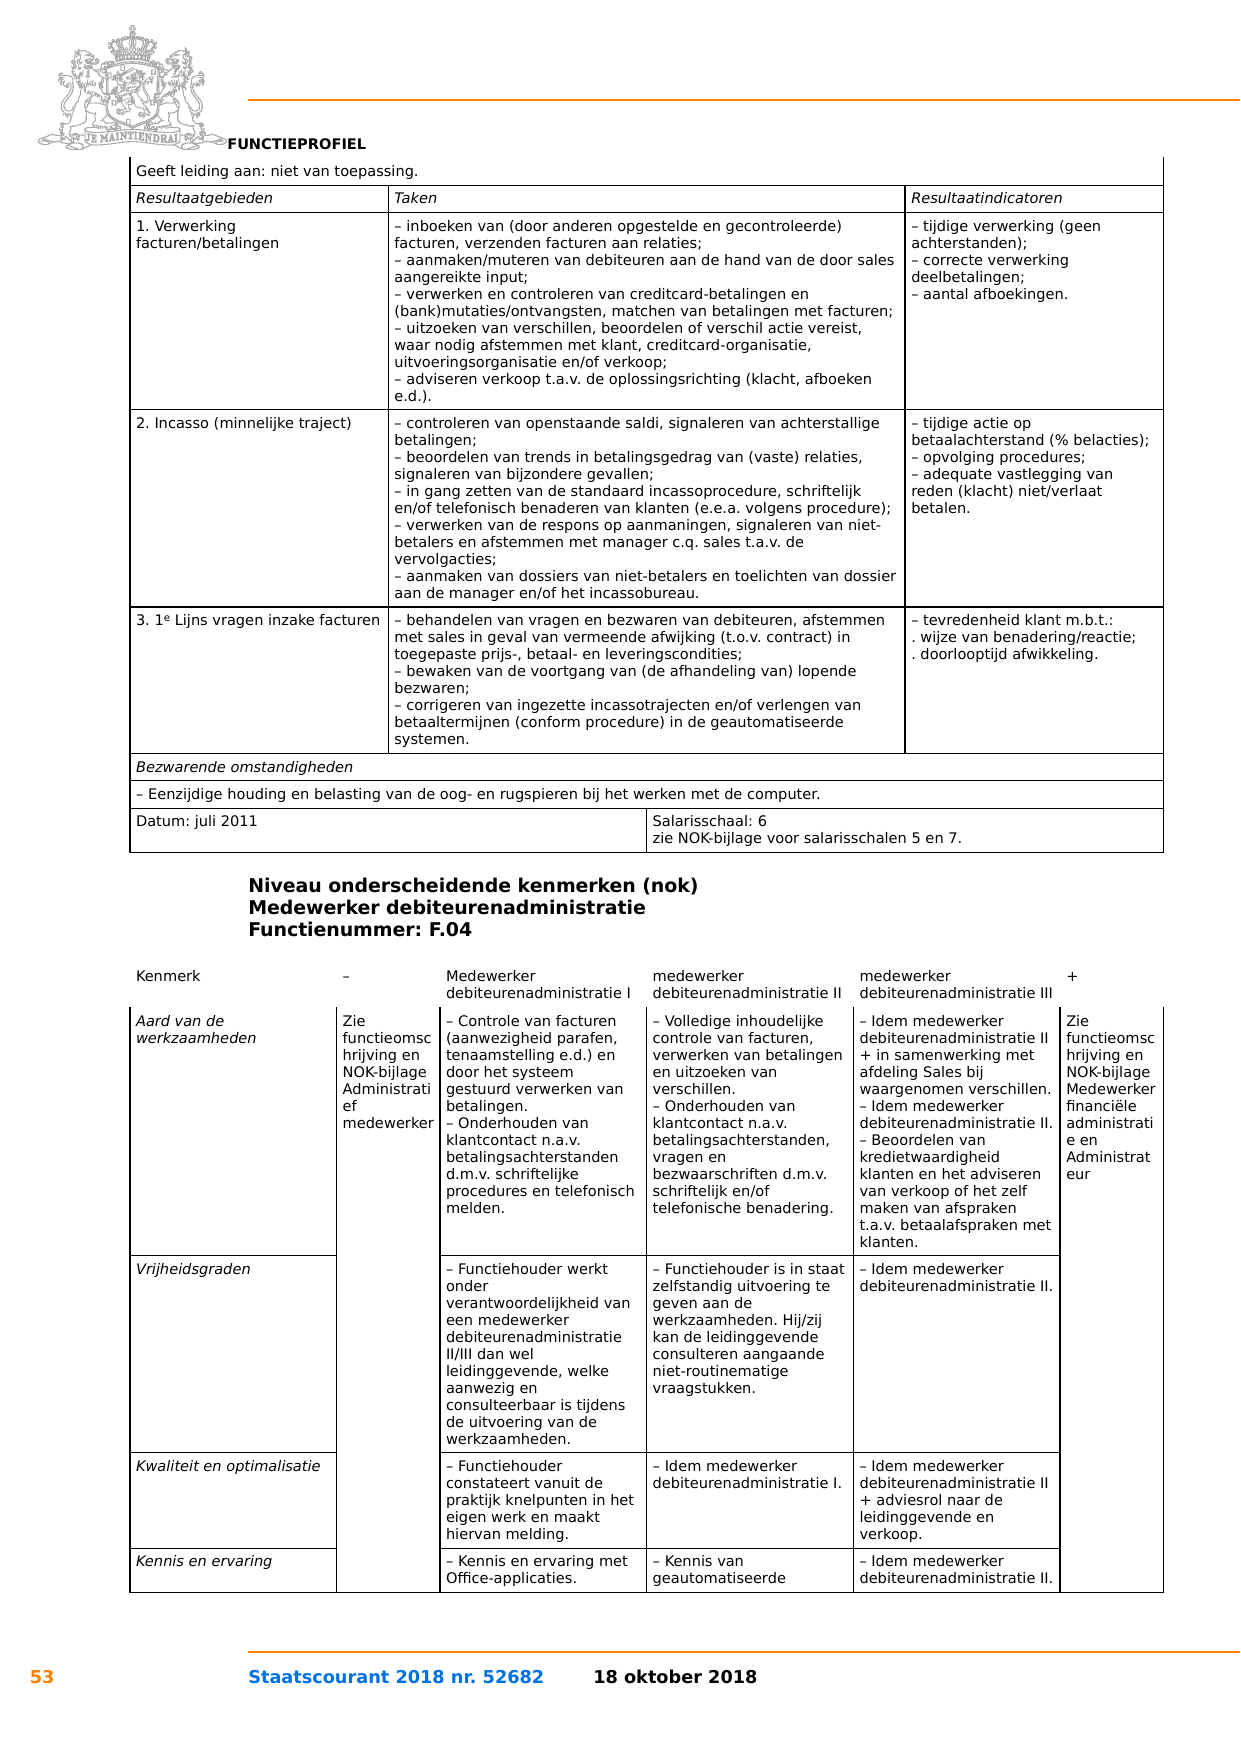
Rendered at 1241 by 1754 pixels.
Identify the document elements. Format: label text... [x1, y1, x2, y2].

table_cell Taken [389, 186, 904, 212]
table_cell – Eenzijdige houding en belasting van de oog- en rugspieren bij het werken met de computer. [131, 781, 1163, 807]
table_cell – tevredenheid klant m.b.t.: . wijze van benadering/reactie; . doorlooptijd afwikkeling. [906, 608, 1163, 753]
table_cell Resultaatgebieden [131, 186, 388, 212]
table_cell Kennis en ervaring [131, 1549, 336, 1592]
table_header Medewerker debiteurenadministratie I [441, 964, 646, 1007]
text Functienummer: F.04 [248, 919, 1163, 941]
text Medewerker debiteurenadministratie [248, 897, 1163, 919]
table_cell – Functiehouder is in staat zelfstandig uitvoering te geven aan de werkzaamheden. Hij/zij kan de leidinggevende consulteren aangaande niet-routinematige vraagstukken. [647, 1256, 853, 1452]
table_header + [1061, 964, 1163, 1007]
table_cell – tijdige actie op betaalachterstand (% belacties); – opvolging procedures; – adequate vastlegging van reden (klacht) niet/verlaat betalen. [906, 410, 1163, 606]
table_cell – Kennis van geautomatiseerde [647, 1549, 853, 1592]
table_header Kenmerk [131, 964, 336, 1007]
table_cell 3. 1e Lijns vragen inzake facturen [131, 608, 388, 753]
table_header FUNCTIEPROFIEL [131, 131, 1163, 157]
table_cell Resultaatindicatoren [906, 186, 1163, 212]
table_cell – Idem medewerker debiteurenadministratie II. [854, 1256, 1059, 1452]
table_cell Geeft leiding aan: niet van toepassing. [131, 158, 1163, 185]
table_cell – Controle van facturen (aanwezigheid parafen, tenaamstelling e.d.) en door het systeem gestuurd verwerken van betalingen. – Onderhouden van klantcontact n.a.v. betalingsachterstanden d.m.v. schriftelijke procedures en telefonisch melden. [441, 1008, 646, 1255]
table_cell – Volledige inhoudelijke controle van facturen, verwerken van betalingen en uitzoeken van verschillen. – Onderhouden van klantcontact n.a.v. betalingsachterstanden, vragen en bezwaarschriften d.m.v. schriftelijk en/of telefonische benadering. [647, 1008, 853, 1255]
text Niveau onderscheidende kenmerken (nok) [248, 875, 1163, 897]
table_cell – controleren van openstaande saldi, signaleren van achterstallige betalingen; – beoordelen van trends in betalingsgedrag van (vaste) relaties, signaleren van bijzondere gevallen; – in gang zetten van de standaard incassoprocedure, schriftelijk en/of telefonisch benaderen van klanten (e.e.a. volgens procedure); – verwerken van de respons op aanmaningen, signaleren van niet-betalers en afstemmen met manager c.q. sales t.a.v. de vervolgacties; – aanmaken van dossiers van niet-betalers en toelichten van dossier aan de manager en/of het incassobureau. [389, 410, 904, 606]
table_cell Aard van de werkzaamheden [131, 1008, 336, 1255]
table_cell – Functiehouder constateert vanuit de praktijk knelpunten in het eigen werk en maakt hiervan melding. [441, 1453, 646, 1548]
table_cell – Idem medewerker debiteurenadministratie I. [647, 1453, 853, 1548]
picture [38, 25, 227, 150]
table_cell Vrijheidsgraden [131, 1256, 336, 1452]
table_cell – Idem medewerker debiteurenadministratie II + in samenwerking met afdeling Sales bij waargenomen verschillen. – Idem medewerker debiteurenadministratie II. – Beoordelen van kredietwaardigheid klanten en het adviseren van verkoop of het zelf maken van afspraken t.a.v. betaalafspraken met klanten. [854, 1008, 1059, 1255]
table_header medewerker debiteurenadministratie III [854, 964, 1059, 1007]
table_header – [337, 964, 439, 1007]
table_cell – Kennis en ervaring met Office-applicaties. [441, 1549, 646, 1592]
table_cell – Functiehouder werkt onder verantwoordelijkheid van een medewerker debiteurenadministratie II/III dan wel leidinggevende, welke aanwezig en consulteerbaar is tijdens de uitvoering van de werkzaamheden. [441, 1256, 646, 1452]
table_cell – Idem medewerker debiteurenadministratie II. [854, 1549, 1059, 1592]
table_cell Bezwarende omstandigheden [131, 754, 1163, 780]
table_cell 2. Incasso (minnelijke traject) [131, 410, 388, 606]
table_cell Zie functieomschrijving en NOK-bijlage Administratief medewerker [337, 1008, 439, 1592]
table_cell – tijdige verwerking (geen achterstanden); – correcte verwerking deelbetalingen; – aantal afboekingen. [906, 213, 1163, 409]
table_cell – behandelen van vragen en bezwaren van debiteuren, afstemmen met sales in geval van vermeende afwijking (t.o.v. contract) in toegepaste prijs-, betaal- en leveringscondities; – bewaken van de voortgang van (de afhandeling van) lopende bezwaren; – corrigeren van ingezette incassotrajecten en/of verlengen van betaaltermijnen (conform procedure) in de geautomatiseerde systemen. [389, 608, 904, 753]
table_cell – inboeken van (door anderen opgestelde en gecontroleerde) facturen, verzenden facturen aan relaties; – aanmaken/muteren van debiteuren aan de hand van de door sales aangereikte input; – verwerken en controleren van creditcard-betalingen en (bank)mutaties/ontvangsten, matchen van betalingen met facturen; – uitzoeken van verschillen, beoordelen of verschil actie vereist, waar nodig afstemmen met klant, creditcard-organisatie, uitvoeringsorganisatie en/of verkoop; – adviseren verkoop t.a.v. de oplossingsrichting (klacht, afboeken e.d.). [389, 213, 904, 409]
table_cell 1. Verwerking facturen/betalingen [131, 213, 388, 409]
table_cell Kwaliteit en optimalisatie [131, 1453, 336, 1548]
table_cell Zie functieomschrijving en NOK-bijlage Medewerker financiële administratie en Administrateur [1061, 1008, 1163, 1592]
table_cell Datum: juli 2011 [131, 809, 646, 852]
table_cell – Idem medewerker debiteurenadministratie II + adviesrol naar de leidinggevende en verkoop. [854, 1453, 1059, 1548]
table_header medewerker debiteurenadministratie II [647, 964, 853, 1007]
table_cell Salarisschaal: 6 zie NOK-bijlage voor salarisschalen 5 en 7. [647, 809, 1163, 852]
